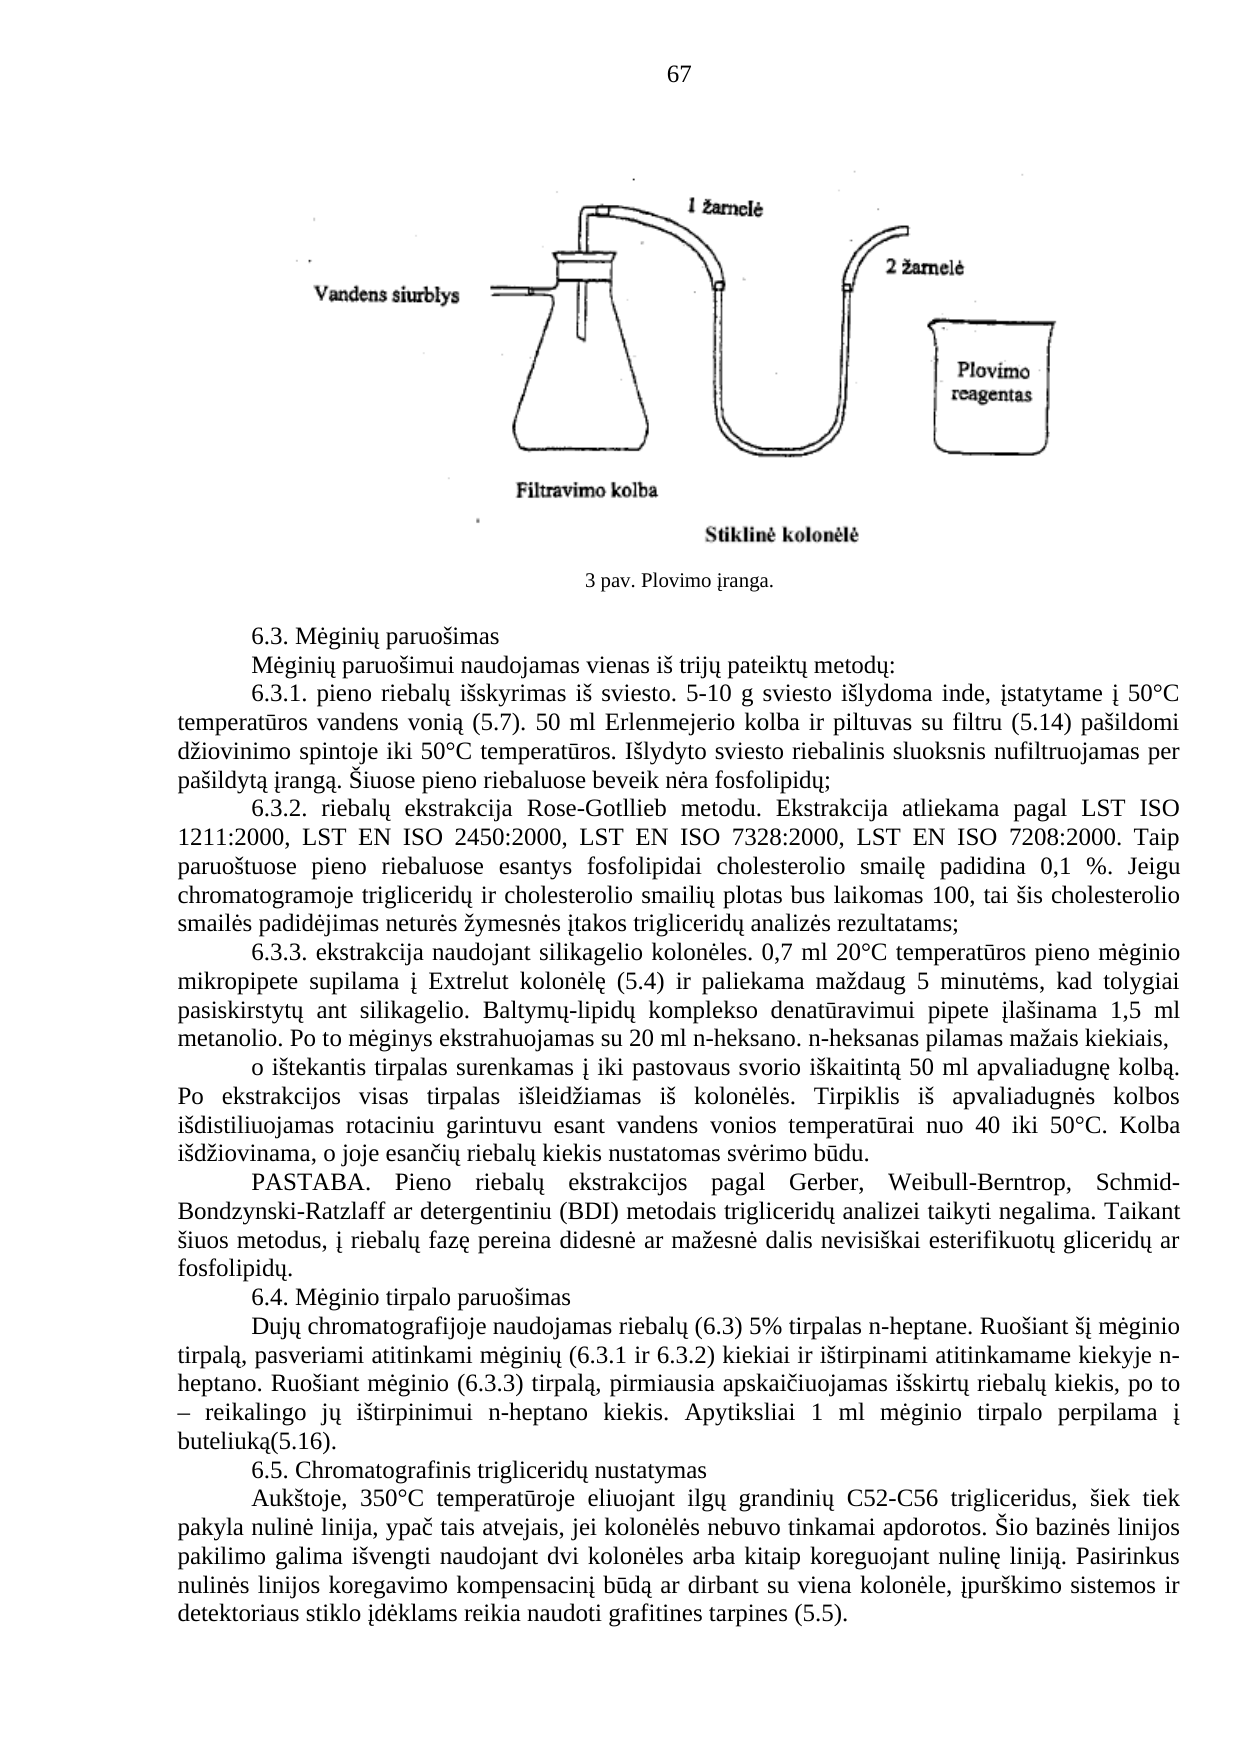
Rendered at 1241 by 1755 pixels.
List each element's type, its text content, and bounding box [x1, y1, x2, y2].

text 6.3.1. pieno riebalų išskyrimas iš sviesto. 5-10 g sviesto išlydoma inde, įstatytame į 50°C temperatūros vandens vonią (5.7). 50 ml Erlenmejerio kolba ir piltuvas su filtru (5.14) pašildomi džiovinimo spintoje iki 50°C temperatūros. Išlydyto sviesto riebalinis sluoksnis nufiltruojamas per pašildytą įrangą. Šiuose pieno riebaluose beveik nėra fosfolipidų; [177, 678, 1181, 793]
text 6.3.2. riebalų ekstrakcija Rose-Gotllieb metodu. Ekstrakcija atliekama pagal LST ISO 1211:2000, LST EN ISO 2450:2000, LST EN ISO 7328:2000, LST EN ISO 7208:2000. Taip paruoštuose pieno riebaluose esantys fosfolipidai cholesterolio smailę padidina 0,1 %. Jeigu chromatogramoje trigliceridų ir cholesterolio smailių plotas bus laikomas 100, tai šis cholesterolio smailės padidėjimas neturės žymesnės įtakos trigliceridų analizės rezultatams; [177, 793, 1181, 937]
text o ištekantis tirpalas surenkamas į iki pastovaus svorio iškaitintą 50 ml apvaliadugnę kolbą. Po ekstrakcijos visas tirpalas išleidžiamas iš kolonėlės. Tirpiklis iš apvaliadugnės kolbos išdistiliuojamas rotaciniu garintuvu esant vandens vonios temperatūrai nuo 40 iki 50°C. Kolba išdžiovinama, o joje esančių riebalų kiekis nustatomas svėrimo būdu. [177, 1052, 1181, 1167]
text PASTABA. Pieno riebalų ekstrakcijos pagal Gerber, Weibull-Berntrop, Schmid-Bondzynski-Ratzlaff ar detergentiniu (BDI) metodais trigliceridų analizei taikyti negalima. Taikant šiuos metodus, į riebalų fazę pereina didesnė ar mažesnė dalis nevisiškai esterifikuotų gliceridų ar fosfolipidų. [177, 1167, 1181, 1282]
text 3 pav. Plovimo įranga. [177, 568, 1181, 592]
text 6.3.3. ekstrakcija naudojant silikagelio kolonėles. 0,7 ml 20°C temperatūros pieno mėginio mikropipete supilama į Extrelut kolonėlę (5.4) ir paliekama maždaug 5 minutėms, kad tolygiai pasiskirstytų ant silikagelio. Baltymų-lipidų komplekso denatūravimui pipete įlašinama 1,5 ml metanolio. Po to mėginys ekstrahuojamas su 20 ml n-heksano. n-heksanas pilamas mažais kiekiais, [177, 937, 1181, 1052]
text Dujų chromatografijoje naudojamas riebalų (6.3) 5% tirpalas n-heptane. Ruošiant šį mėginio tirpalą, pasveriami atitinkami mėginių (6.3.1 ir 6.3.2) kiekiai ir ištirpinami atitinkamame kiekyje n-heptano. Ruošiant mėginio (6.3.3) tirpalą, pirmiausia apskaičiuojamas išskirtų riebalų kiekis, po to – reikalingo jų ištirpinimui n-heptano kiekis. Apytiksliai 1 ml mėginio tirpalo perpilama į buteliuką(5.16). [177, 1311, 1181, 1455]
text Aukštoje, 350°C temperatūroje eliuojant ilgų grandinių C52-C56 trigliceridus, šiek tiek pakyla nulinė linija, ypač tais atvejais, jei kolonėlės nebuvo tinkamai apdorotos. Šio bazinės linijos pakilimo galima išvengti naudojant dvi kolonėles arba kitaip koreguojant nulinę liniją. Pasirinkus nulinės linijos koregavimo kompensacinį būdą ar dirbant su viena kolonėle, įpurškimo sistemos ir detektoriaus stiklo įdėklams reikia naudoti grafitines tarpines (5.5). [177, 1483, 1181, 1627]
text 6.3. Mėginių paruošimas [177, 621, 1181, 650]
text 6.4. Mėginio tirpalo paruošimas [177, 1282, 1181, 1311]
text 6.5. Chromatografinis trigliceridų nustatymas [177, 1455, 1181, 1483]
text Mėginių paruošimui naudojamas vienas iš trijų pateiktų metodų: [177, 650, 1181, 678]
